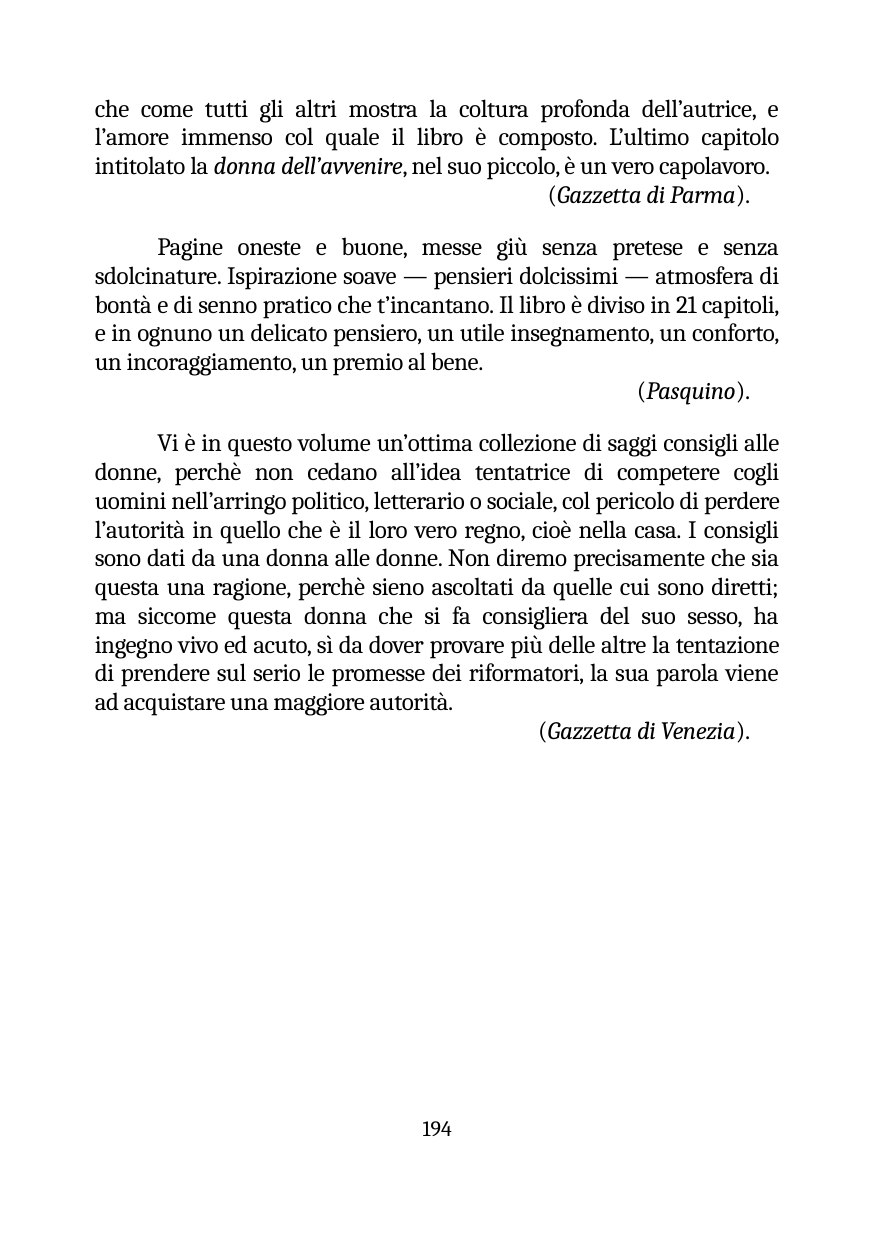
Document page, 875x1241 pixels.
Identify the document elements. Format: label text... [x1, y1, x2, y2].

text Vi è in questo volume un’ottima collezione di saggi consigli alle donne, perchè non cedano all’idea tentatrice di competere cogli uomini nell’arringo politico, letterario o sociale, col pericolo di perdere l’autorità in quello che è il loro vero regno, cioè nella casa. I consigli sono dati da una donna alle donne. Non diremo precisamente che sia questa una ragione, perchè sieno ascoltati da quelle cui sono diretti; ma siccome questa donna che si fa consigliera del suo sesso, ha ingegno vivo ed acuto, sì da dover provare più delle altre la tentazione di prendere sul serio le promesse dei riformatori, la sua parola viene ad acquistare una maggiore autorità. [94, 429, 779, 717]
text che come tutti gli altri mostra la coltura profonda dell’autrice, e l’amore immenso col quale il libro è composto. L’ultimo capitolo intitolato la donna dell’avvenire, nel suo piccolo, è un vero capolavoro. [94, 94, 779, 181]
text Pagine oneste e buone, messe giù senza pretese e senza sdolcinature. Ispirazione soave — pensieri dolcissimi — atmosfera di bontà e di senno pratico che t’incantano. Il libro è diviso in 21 capitoli, e in ognuno un delicato pensiero, un utile insegnamento, un conforto, un incoraggiamento, un premio al bene. [94, 233, 779, 377]
text (Pasquino). [94, 377, 750, 406]
text (Gazzetta di Venezia). [94, 717, 750, 746]
text (Gazzetta di Parma). [94, 181, 750, 209]
